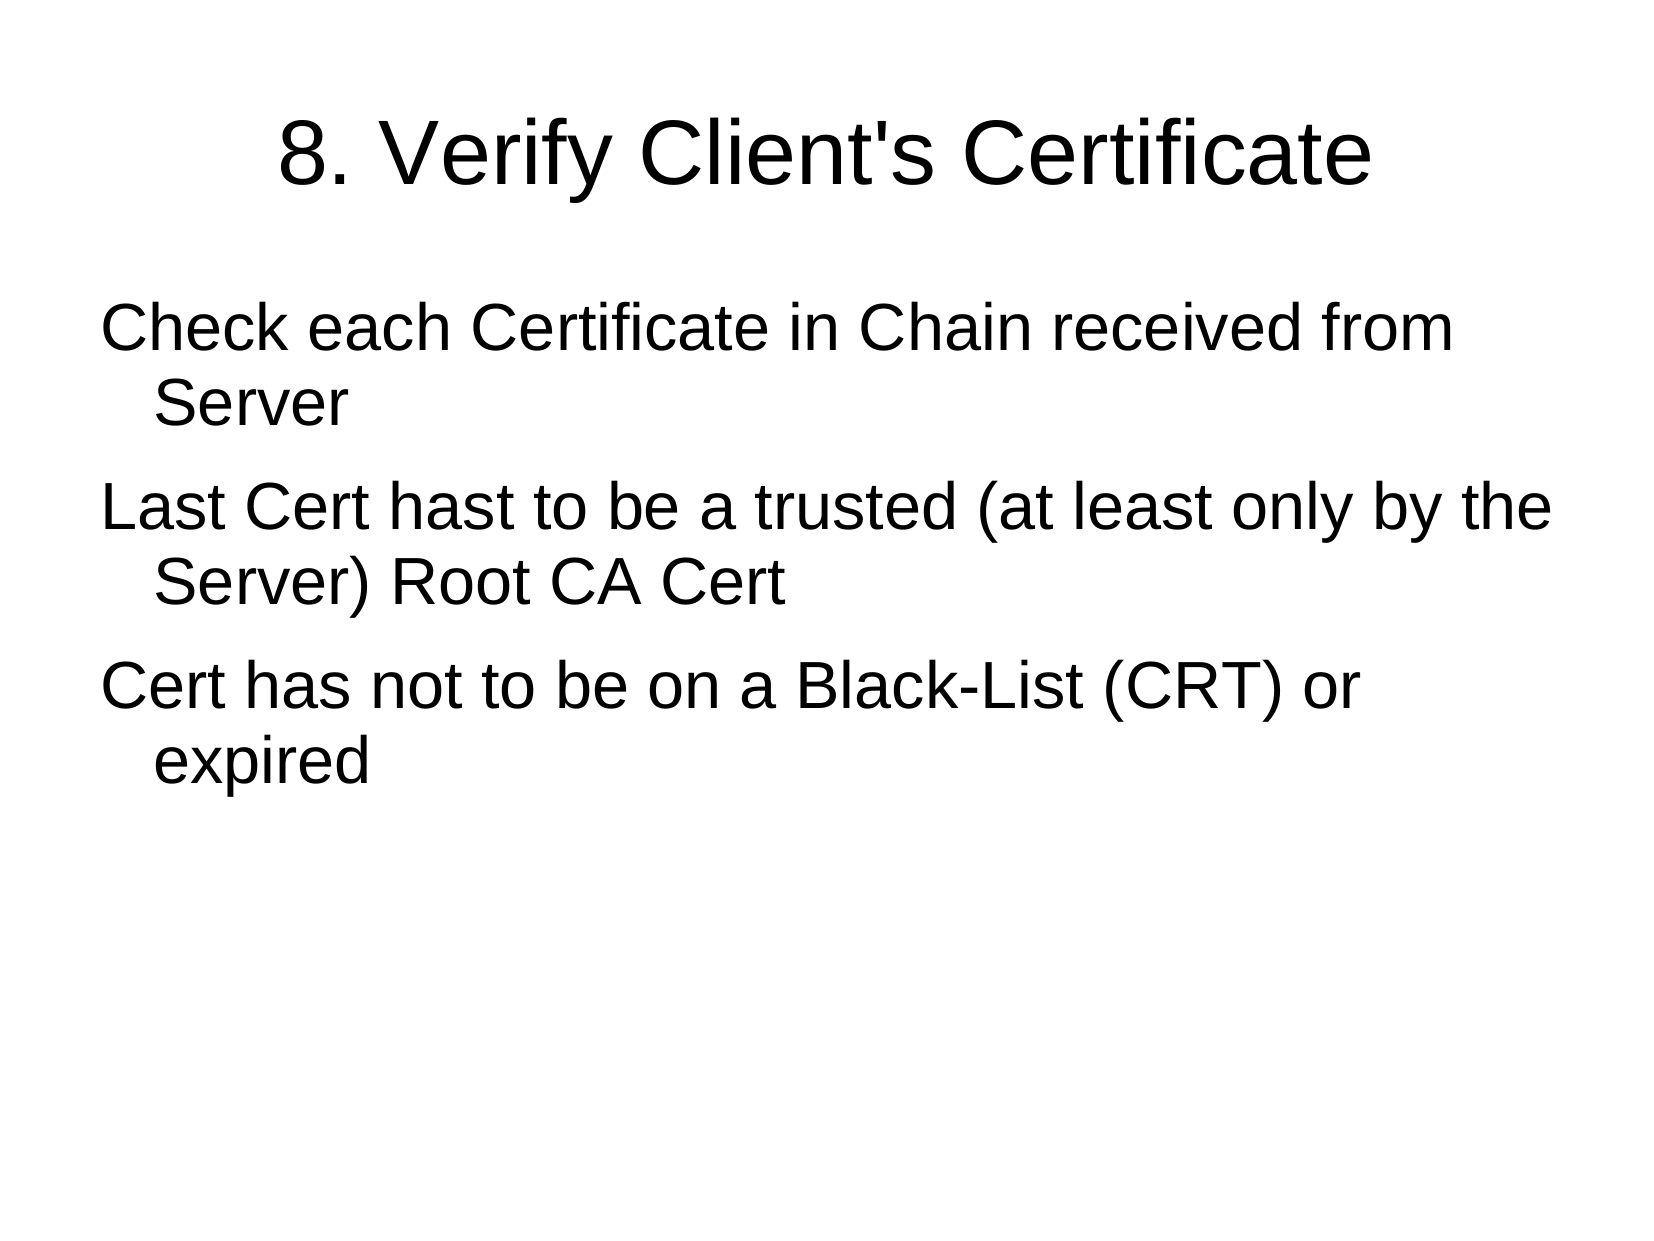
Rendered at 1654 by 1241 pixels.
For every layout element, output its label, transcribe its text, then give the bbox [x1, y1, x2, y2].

list Check each Certificate in Chain received from Server Last Cert hast to be a trusted (at least only by the Server) Root CA Cert Cert has not to be on a Black-List (CRT) or expired [82, 290, 1571, 1109]
title 8. Verify Client's Certificate [82, 49, 1571, 257]
